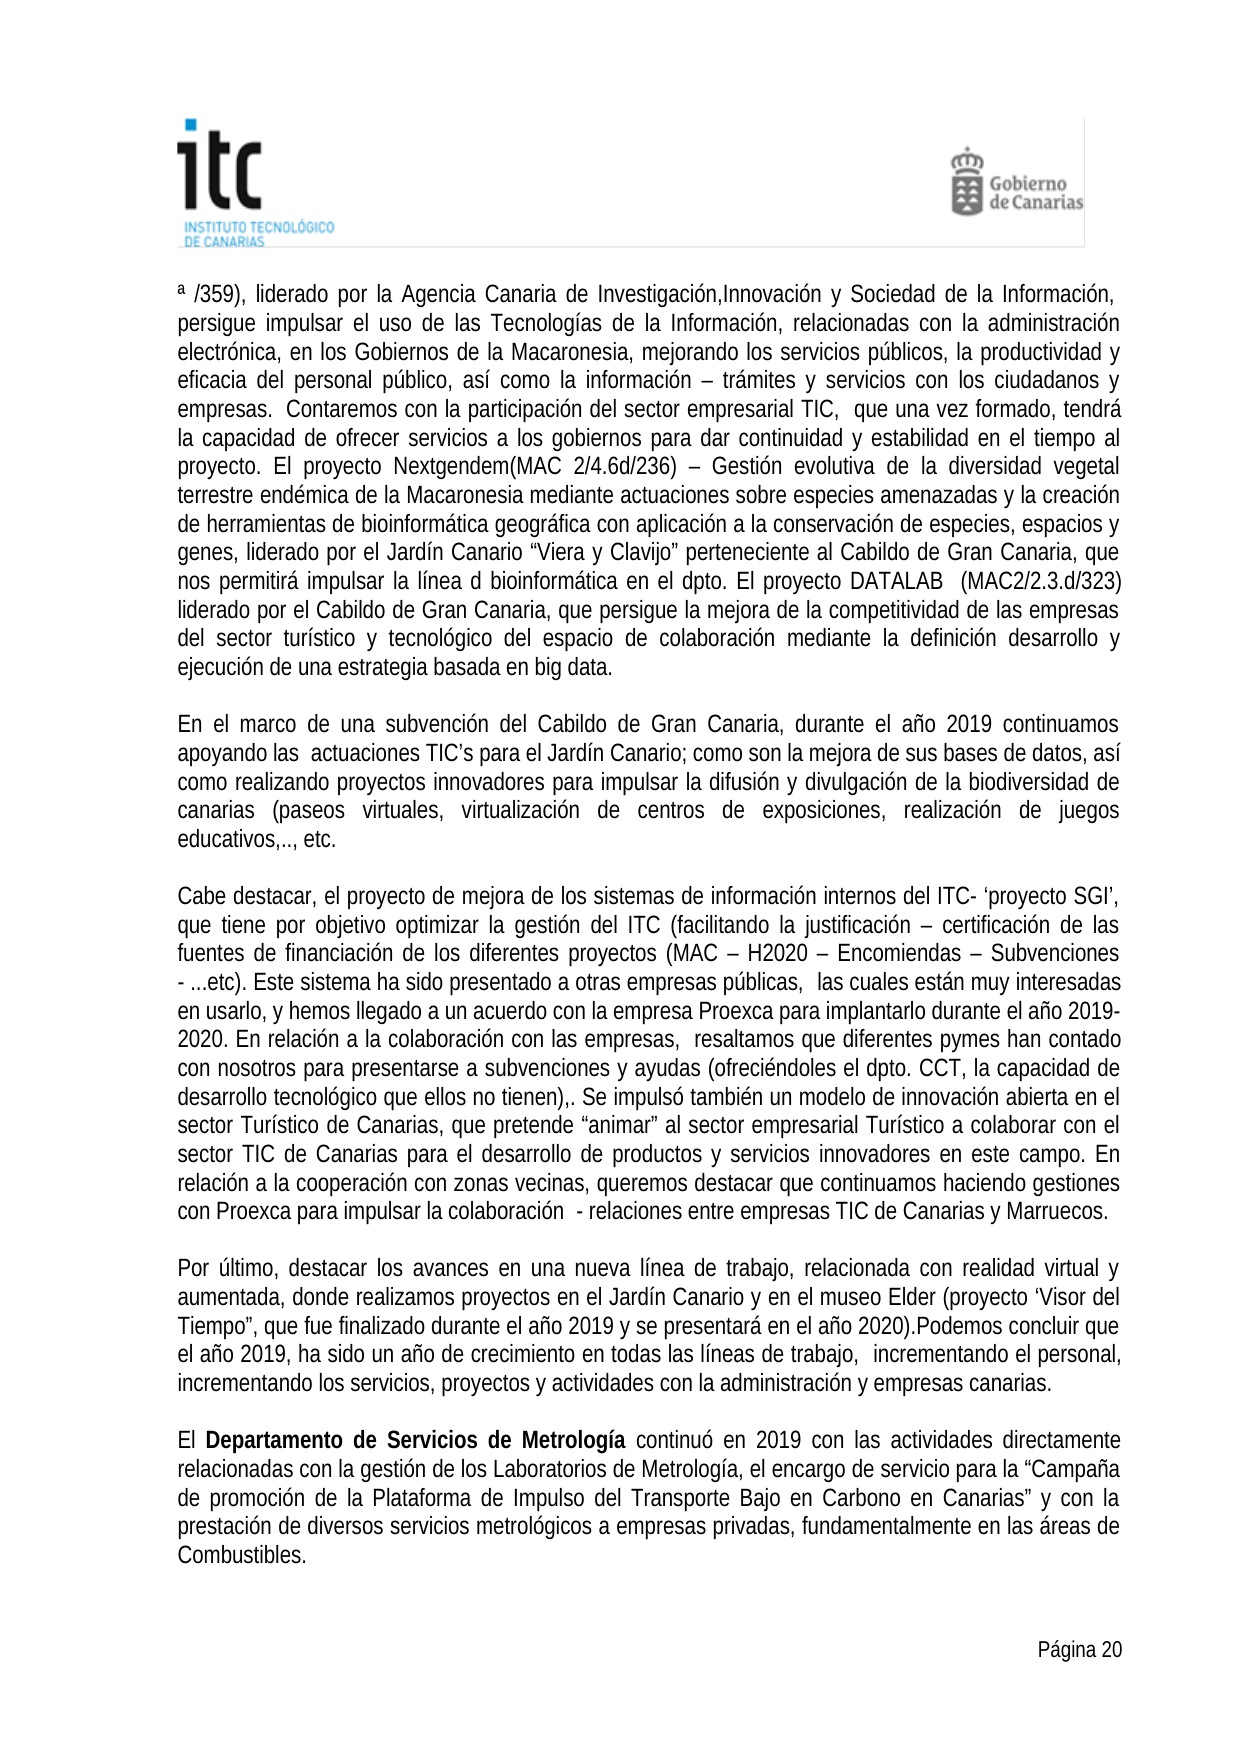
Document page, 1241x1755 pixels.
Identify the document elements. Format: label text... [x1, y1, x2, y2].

text Cabe destacar, el proyecto de mejora de los sistemas de información internos del ITC- ‘proyecto SGI’, que tiene por objetivo optimizar la gestión del ITC (facilitando la justificación – certificación de las fuentes de financiación de los diferentes proyectos (MAC – H2020 – Encomiendas – Subvenciones - ...etc). Este sistema ha sido presentado a otras empresas públicas, las cuales están muy interesadas en usarlo, y hemos llegado a un acuerdo con la empresa Proexca para implantarlo durante el año 2019-2020. En relación a la colaboración con las empresas, resaltamos que diferentes pymes han contado con nosotros para presentarse a subvenciones y ayudas (ofreciéndoles el dpto. CCT, la capacidad de desarrollo tecnológico que ellos no tienen),. Se impulsó también un modelo de innovación abierta en el sector Turístico de Canarias, que pretende “animar” al sector empresarial Turístico a colaborar con el sector TIC de Canarias para el desarrollo de productos y servicios innovadores en este campo. En relación a la cooperación con zonas vecinas, queremos destacar que continuamos haciendo gestiones con Proexca para impulsar la colaboración - relaciones entre empresas TIC de Canarias y Marruecos. [177, 881, 1122, 1225]
text En el marco de una subvención del Cabildo de Gran Canaria, durante el año 2019 continuamos apoyando las actuaciones TIC’s para el Jardín Canario; como son la mejora de sus bases de datos, así como realizando proyectos innovadores para impulsar la difusión y divulgación de la biodiversidad de canarias (paseos virtuales, virtualización de centros de exposiciones, realización de juegos educativos,.., etc. [177, 709, 1122, 852]
text Por último, destacar los avances en una nueva línea de trabajo, relacionada con realidad virtual y aumentada, donde realizamos proyectos en el Jardín Canario y en el museo Elder (proyecto ‘Visor del Tiempo”, que fue finalizado durante el año 2019 y se presentará en el año 2020).Podemos concluir que el año 2019, ha sido un año de crecimiento en todas las líneas de trabajo, incrementando el personal, incrementando los servicios, proyectos y actividades con la administración y empresas canarias. [177, 1253, 1122, 1397]
text El Departamento de Servicios de Metrología continuó en 2019 con las actividades directamente relacionadas con la gestión de los Laboratorios de Metrología, el encargo de servicio para la “Campaña de promoción de la Plataforma de Impulso del Transporte Bajo en Carbono en Canarias” y con la prestación de diversos servicios metrológicos a empresas privadas, fundamentalmente en las áreas de Combustibles. [177, 1425, 1122, 1568]
text ª /359), liderado por la Agencia Canaria de Investigación,Innovación y Sociedad de la Información, persigue impulsar el uso de las Tecnologías de la Información, relacionadas con la administración electrónica, en los Gobiernos de la Macaronesia, mejorando los servicios públicos, la productividad y eficacia del personal público, así como la información – trámites y servicios con los ciudadanos y empresas. Contaremos con la participación del sector empresarial TIC, que una vez formado, tendrá la capacidad de ofrecer servicios a los gobiernos para dar continuidad y estabilidad en el tiempo al proyecto. El proyecto Nextgendem(MAC 2/4.6d/236) – Gestión evolutiva de la diversidad vegetal terrestre endémica de la Macaronesia mediante actuaciones sobre especies amenazadas y la creación de herramientas de bioinformática geográfica con aplicación a la conservación de especies, espacios y genes, liderado por el Jardín Canario “Viera y Clavijo” perteneciente al Cabildo de Gran Canaria, que nos permitirá impulsar la línea d bioinformática en el dpto. El proyecto DATALAB (MAC2/2.3.d/323) liderado por el Cabildo de Gran Canaria, que persigue la mejora de la competitividad de las empresas del sector turístico y tecnológico del espacio de colaboración mediante la definición desarrollo y ejecución de una estrategia basada en big data. [177, 279, 1122, 681]
